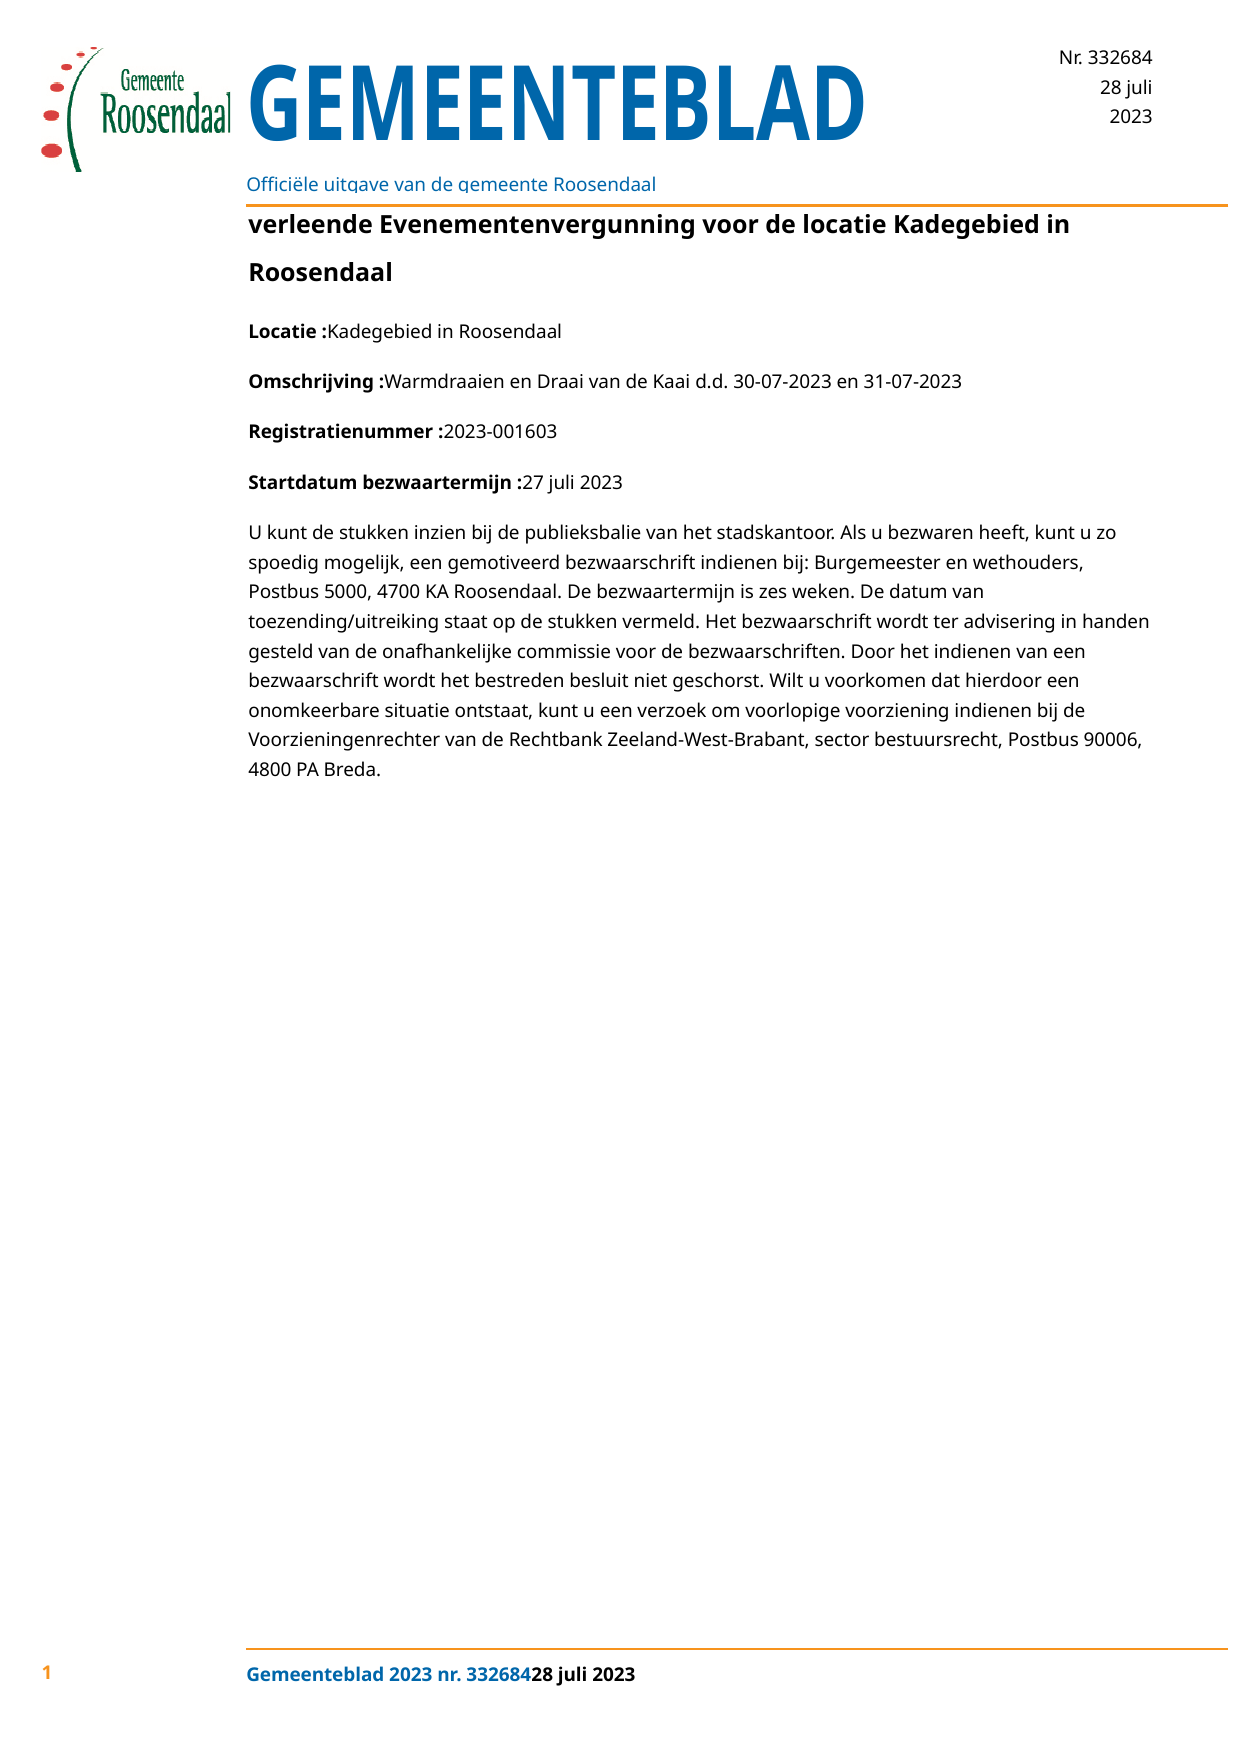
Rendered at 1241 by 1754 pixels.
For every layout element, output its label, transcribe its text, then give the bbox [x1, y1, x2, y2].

text Startdatum bezwaartermijn :27 juli 2023 [248, 469, 1152, 495]
text Locatie :Kadegebied in Roosendaal [248, 318, 1152, 344]
text U kunt de stukken inzien bij de publieksbalie van het stadskantoor. Als u bezwaren heeft, kunt u zo spoedig mogelijk, een gemotiveerd bezwaarschrift indienen bij: Burgemeester en wethouders, Postbus 5000, 4700 KA Roosendaal. De bezwaartermijn is zes weken. De datum van toezending/uitreiking staat op de stukken vermeld. Het bezwaarschrift wordt ter advisering in handen gesteld van de onafhankelijke commissie voor de bezwaarschriften. Door het indienen van een bezwaarschrift wordt het bestreden besluit niet geschorst. Wilt u voorkomen dat hierdoor een onomkeerbare situatie ontstaat, kunt u een verzoek om voorlopige voorziening indienen bij de Voorzieningenrechter van de Rechtbank Zeeland-West-Brabant, sector bestuursrecht, Postbus 90006, 4800 PA Breda. [248, 519, 1152, 782]
text Registratienummer :2023-001603 [248, 419, 1152, 444]
text Omschrijving :Warmdraaien en Draai van de Kaai d.d. 30-07-2023 en 31-07-2023 [248, 368, 1152, 394]
picture [41, 47, 231, 172]
text verleende Evenementenvergunning voor de locatie Kadegebied in Roosendaal [248, 207, 1152, 288]
